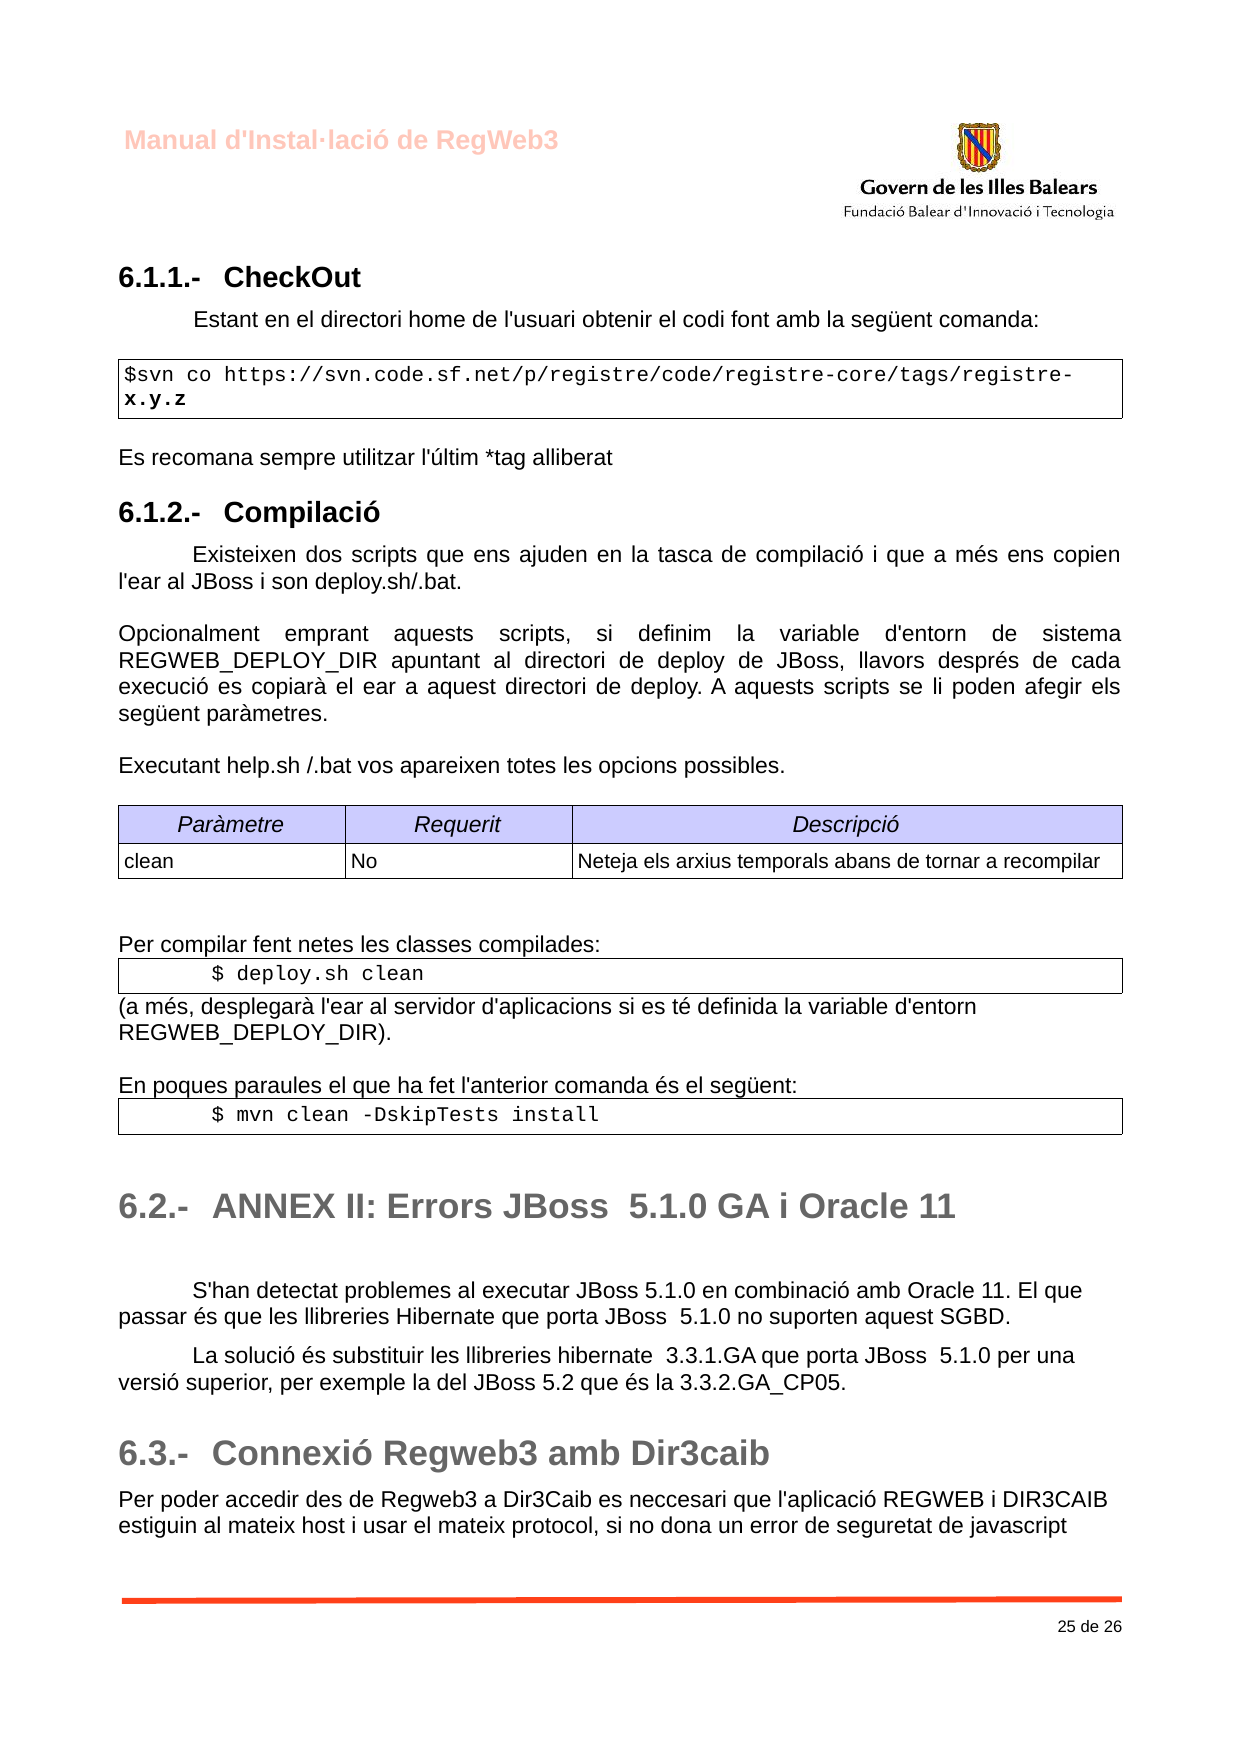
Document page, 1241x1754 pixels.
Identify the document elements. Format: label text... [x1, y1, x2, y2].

table_cell Neteja els arxius temporals abans de tornar a recompilar [573, 844, 1122, 878]
text Existeixen dos scripts que ens ajuden en la tasca de compilació i que a més ens copien l'ear al JBoss i son deploy.sh/.bat. [118, 541, 1122, 594]
list Estant en el directori home de l'usuari obtenir el codi font amb la següent comanda: [156, 306, 1122, 332]
subtitle ANNEX II: Errors JBoss 5.1.0 GA i Oracle 11 [118, 1185, 1122, 1226]
table_cell No [346, 844, 572, 878]
text En poques paraules el que ha fet l'anterior comanda és el següent: [118, 1072, 1122, 1098]
table_header Paràmetre [119, 806, 345, 843]
table_header Requerit [346, 806, 572, 843]
subtitle Compilació [118, 495, 1122, 529]
text S'han detectat problemes al executar JBoss 5.1.0 en combinació amb Oracle 11. El que passar és que les llibreries Hibernate que porta JBoss 5.1.0 no suporten aquest SGBD. [118, 1277, 1122, 1330]
text La solució és substituir les llibreries hibernate 3.3.1.GA que porta JBoss 5.1.0 per una versió superior, per exemple la del JBoss 5.2 que és la 3.3.2.GA_CP05. [118, 1342, 1122, 1395]
subtitle Connexió Regweb3 amb Dir3caib [118, 1432, 1122, 1473]
text Per poder accedir des de Regweb3 a Dir3Caib es neccesari que l'aplicació REGWEB i DIR3CAIB estiguin al mateix host i usar el mateix protocol, si no dona un error de seguretat de javascript [118, 1486, 1122, 1565]
subtitle CheckOut [118, 260, 1122, 293]
text Executant help.sh /.bat vos apareixen totes les opcions possibles. [118, 752, 1122, 778]
table_header $svn co https://svn.code.sf.net/p/registre/code/registre-core/tags/registre-x.y.z [119, 360, 1122, 417]
table_cell clean [119, 844, 345, 878]
table_header $ deploy.sh clean [119, 959, 1122, 993]
text (a més, desplegarà l'ear al servidor d'aplicacions si es té definida la variable d'entorn REGWEB_DEPLOY_DIR). [118, 994, 1122, 1046]
table_header $ mvn clean -DskipTests install [119, 1099, 1122, 1133]
text Es recomana sempre utilitzar l'últim *tag alliberat [118, 444, 1122, 470]
picture [840, 123, 1117, 220]
text Opcionalment emprant aquests scripts, si definim la variable d'entorn de sistema REGWEB_DEPLOY_DIR apuntant al directori de deploy de JBoss, llavors després de cada execució es copiarà el ear a aquest directori de deploy. A aquests scripts se li poden afegir els següent paràmetres. [118, 620, 1122, 726]
text Per compilar fent netes les classes compilades: [118, 931, 1122, 957]
table_header Descripció [573, 806, 1122, 843]
